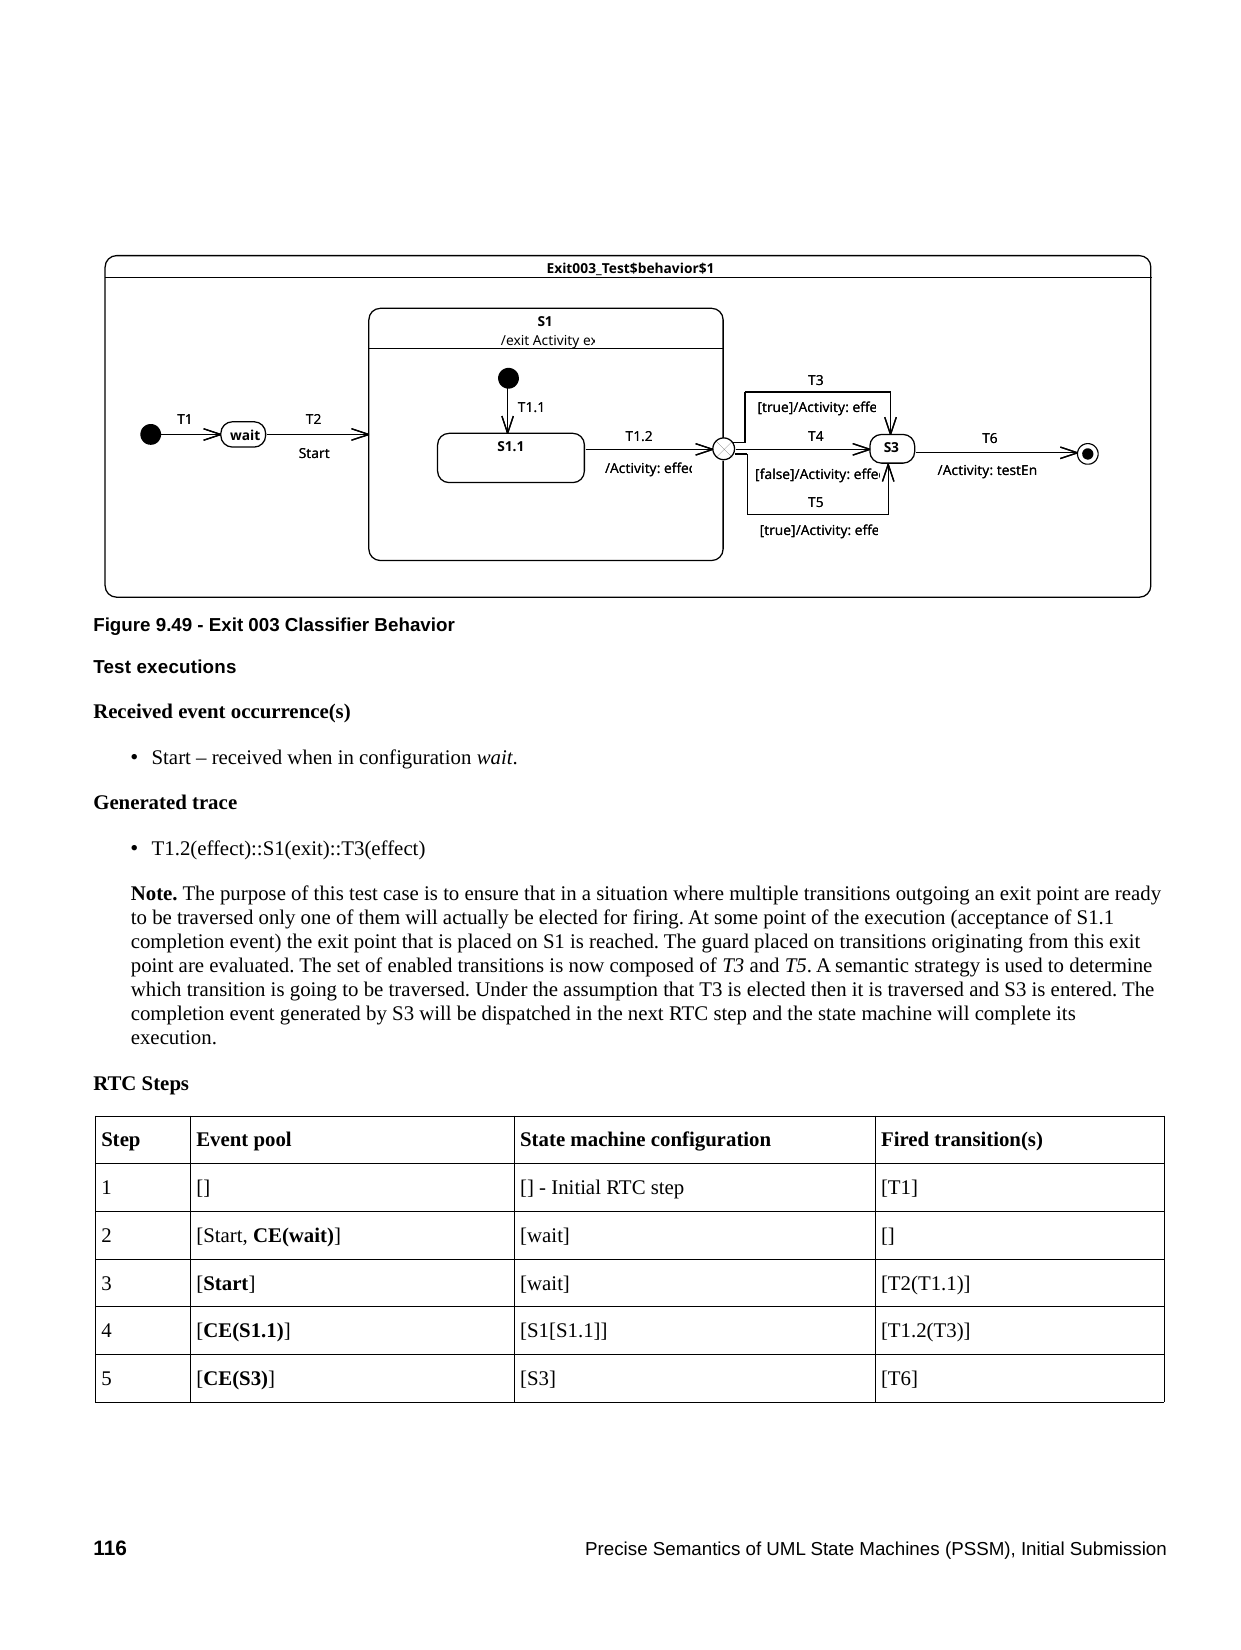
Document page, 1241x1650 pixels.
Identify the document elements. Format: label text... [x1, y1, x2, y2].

table_cell [T2(T1.1)] [876, 1260, 1164, 1306]
text Note. The purpose of this test case is to ensure that in a situation where multiple transitions outgoing an exit point are ready to be traversed only one of them will actually be elected for firing. At some point of the execution (acceptance of S1.1 completion event) the exit point that is placed on S1 is reached. The guard placed on transitions originating from this exit point are evaluated. The set of enabled transitions is now composed of T3 and T5. A semantic strategy is used to determine which transition is going to be traversed. Under the assumption that T3 is elected then it is traversed and S3 is entered. The completion event generated by S3 will be dispatched in the next RTC step and the state machine will complete its execution. [131, 881, 1164, 1049]
table_header State machine configuration [515, 1117, 875, 1163]
subtitle [93, 231, 1164, 243]
table_cell [CE(S3)] [191, 1355, 514, 1402]
table_cell 1 [96, 1164, 190, 1211]
table_cell 3 [96, 1260, 190, 1306]
table_header Fired transition(s) [876, 1117, 1164, 1163]
subtitle Test executions [93, 635, 1164, 678]
text RTC Steps [93, 1070, 1164, 1094]
table_cell [T6] [876, 1355, 1164, 1402]
table_cell [wait] [515, 1260, 875, 1306]
text Figure 9.49 - Exit 003 Classifier Behavior [93, 243, 1164, 635]
table_cell [S1[S1.1]] [515, 1307, 875, 1354]
table_cell [] [876, 1212, 1164, 1259]
table_cell [CE(S1.1)] [191, 1307, 514, 1354]
table_cell [Start] [191, 1260, 514, 1306]
text Generated trace [93, 790, 1164, 814]
table_cell [S3] [515, 1355, 875, 1402]
table_cell [] [191, 1164, 514, 1211]
list Start – received when in configuration wait. [131, 744, 1164, 769]
table_cell [Start, CE(wait)] [191, 1212, 514, 1259]
table_header Step [96, 1117, 190, 1163]
table_cell [wait] [515, 1212, 875, 1259]
list T1.2(effect)::S1(exit)::T3(effect) [131, 835, 1164, 860]
table_cell [] - Initial RTC step [515, 1164, 875, 1211]
table_cell 2 [96, 1212, 190, 1259]
table_cell [T1.2(T3)] [876, 1307, 1164, 1354]
table_cell 5 [96, 1355, 190, 1402]
text Received event occurrence(s) [93, 699, 1164, 723]
table_cell [T1] [876, 1164, 1164, 1211]
table_cell 4 [96, 1307, 190, 1354]
table_header Event pool [191, 1117, 514, 1163]
